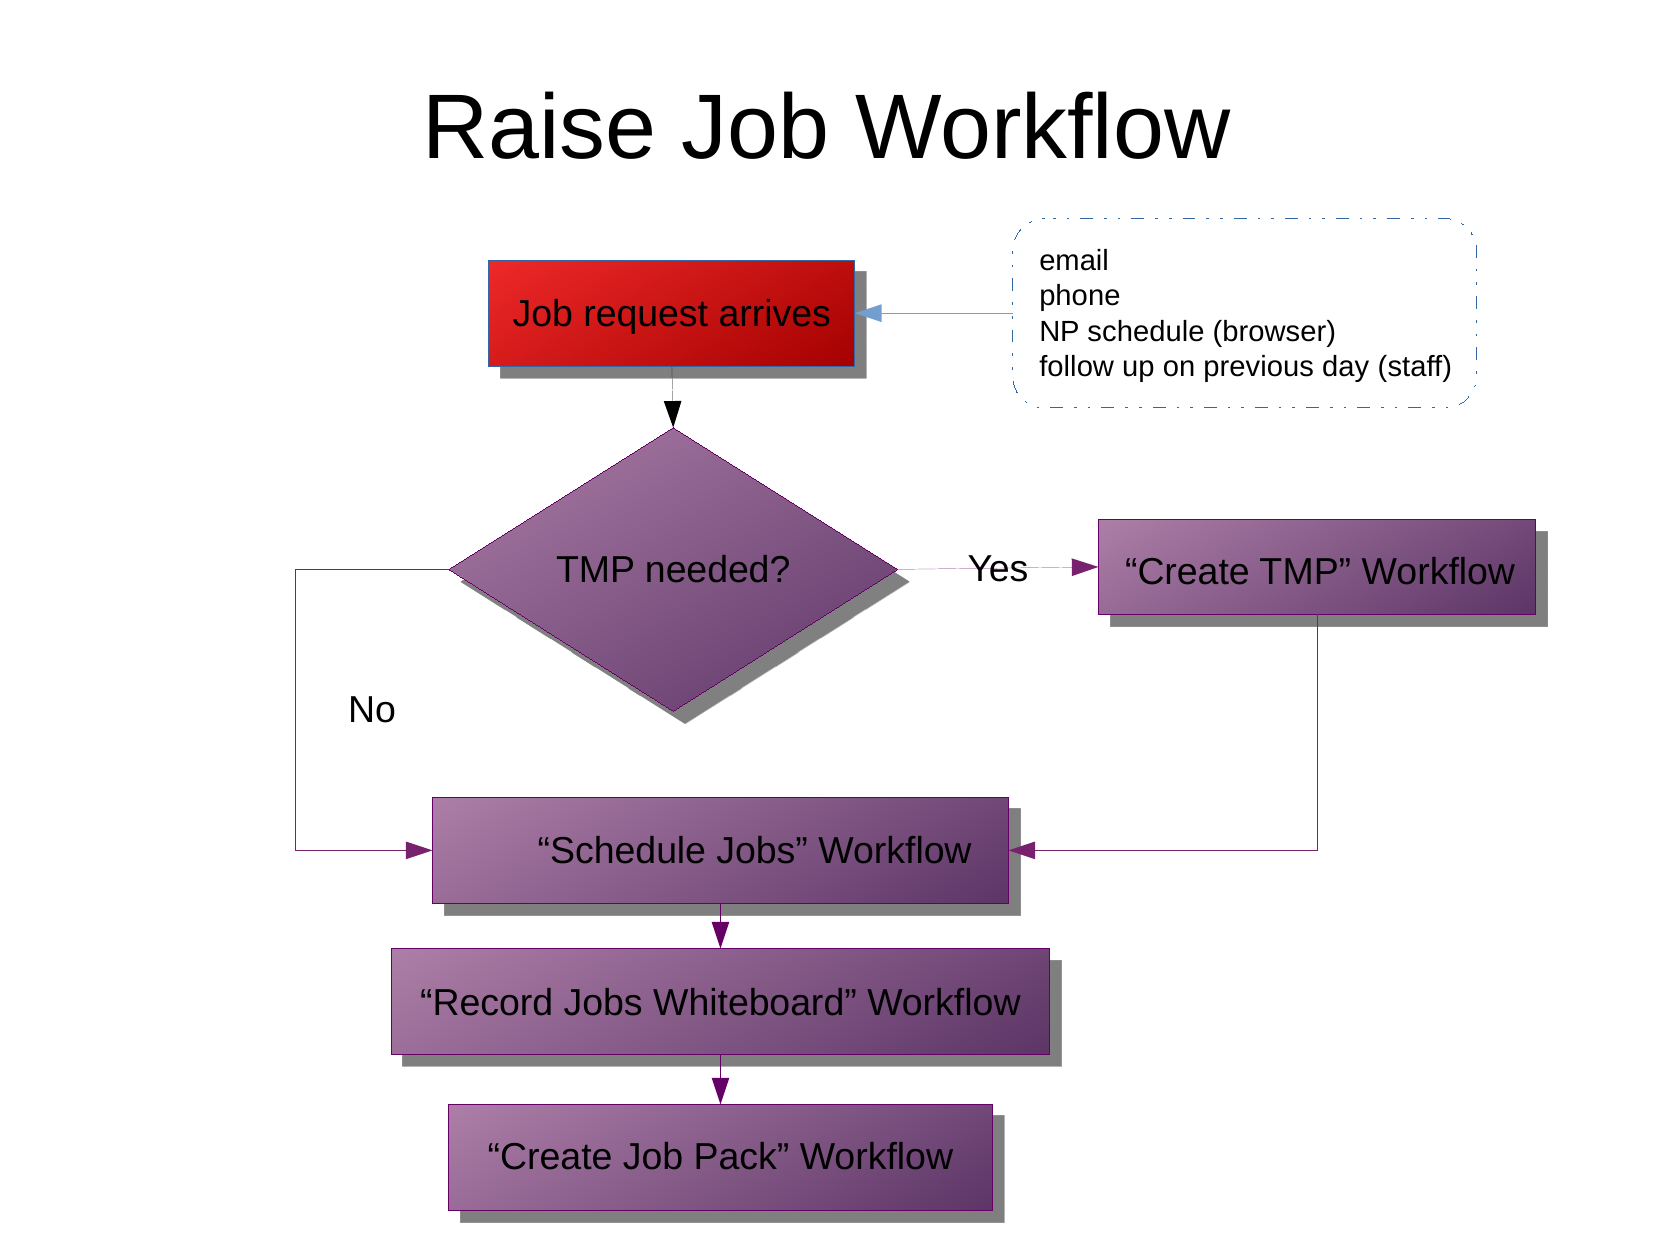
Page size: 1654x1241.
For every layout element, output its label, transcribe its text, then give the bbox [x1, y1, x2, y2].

title Raise Job Workflow [82, 23, 1571, 231]
text_box phone [1024, 271, 1136, 307]
text_box NP schedule (browser) [1024, 307, 1352, 342]
text_box follow up on previous day (staff) [1024, 342, 1469, 391]
text_box TMP needed? [541, 540, 806, 598]
text_box “Schedule Jobs” Workflow [522, 821, 987, 879]
text_box [391, 948, 1050, 1055]
text_box [488, 260, 855, 367]
text_box Job request arrives [497, 284, 846, 342]
text_box [1098, 519, 1536, 615]
text_box “Create TMP” Workflow [1110, 543, 1530, 601]
text_box [432, 797, 1009, 904]
text_box “Record Jobs Whiteboard” Workflow [405, 974, 1036, 1032]
text_box email [1024, 236, 1125, 271]
text_box “Create Job Pack” Workflow [472, 1127, 969, 1185]
text_box [448, 1104, 993, 1211]
text_box [1012, 218, 1477, 408]
text_box [449, 427, 898, 712]
